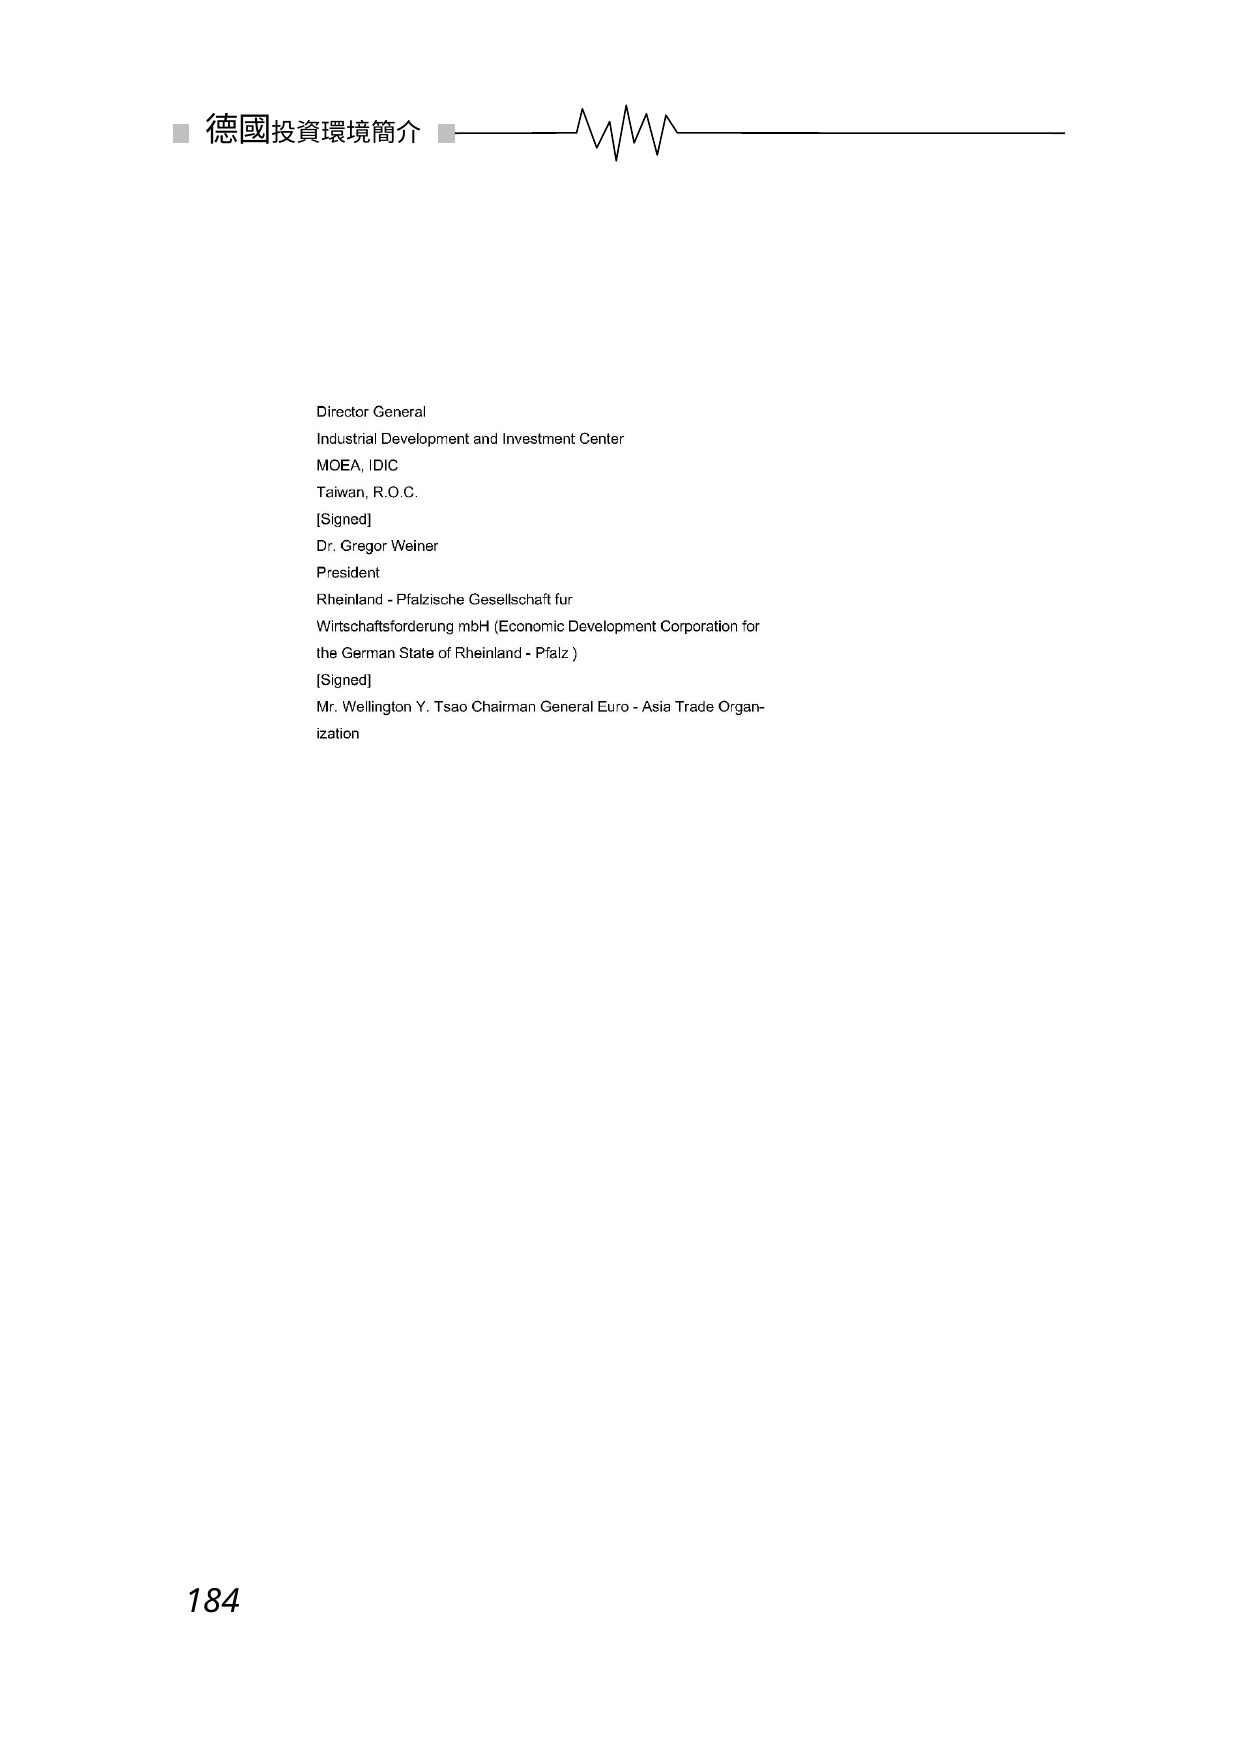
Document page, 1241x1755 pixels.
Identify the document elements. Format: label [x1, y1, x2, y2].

picture [182, 290, 1069, 1544]
